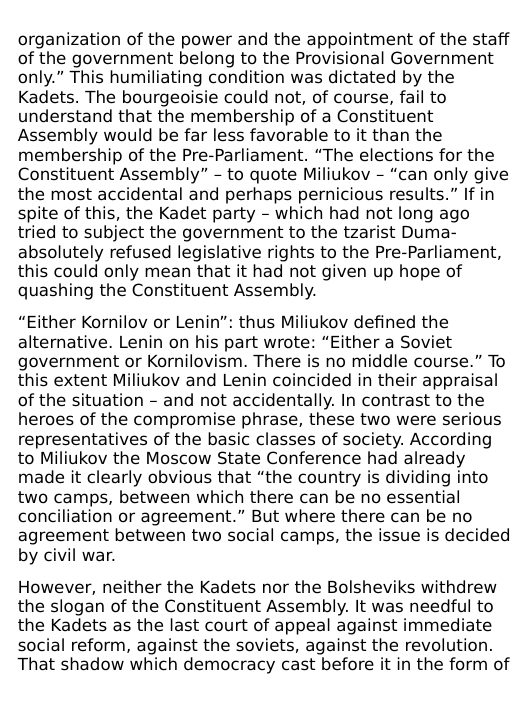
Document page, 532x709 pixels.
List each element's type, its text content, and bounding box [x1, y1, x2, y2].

text organization of the power and the appointment of the staff of the government belong to the Provisional Government only.” This humiliating condition was dictated by the Kadets. The bourgeoisie could not, of course, fail to understand that the membership of a Constituent Assembly would be far less favorable to it than the membership of the Pre-Parliament. “The elections for the Constituent Assembly” – to quote Miliukov – “can only give the most accidental and perhaps pernicious results.” If in spite of this, the Kadet party – which had not long ago tried to subject the government to the tzarist Duma-absolutely refused legislative rights to the Pre-Parliament, this could only mean that it had not given up hope of quashing the Constituent Assembly. [18, 29, 514, 301]
text However, neither the Kadets nor the Bolsheviks withdrew the slogan of the Constituent Assembly. It was needful to the Kadets as the last court of appeal against immediate social reform, against the soviets, against the revolution. That shadow which democracy cast before it in the form of [18, 578, 514, 674]
text “Either Kornilov or Lenin”: thus Miliukov defined the alternative. Lenin on his part wrote: “Either a Soviet government or Kornilovism. There is no middle course.” To this extent Miliukov and Lenin coincided in their appraisal of the situation – and not accidentally. In contrast to the heroes of the compromise phrase, these two were serious representatives of the basic classes of society. According to Miliukov the Moscow State Conference had already made it clearly obvious that “the country is dividing into two camps, between which there can be no essential conciliation or agreement.” But where there can be no agreement between two social camps, the issue is decided by civil war. [18, 313, 514, 565]
